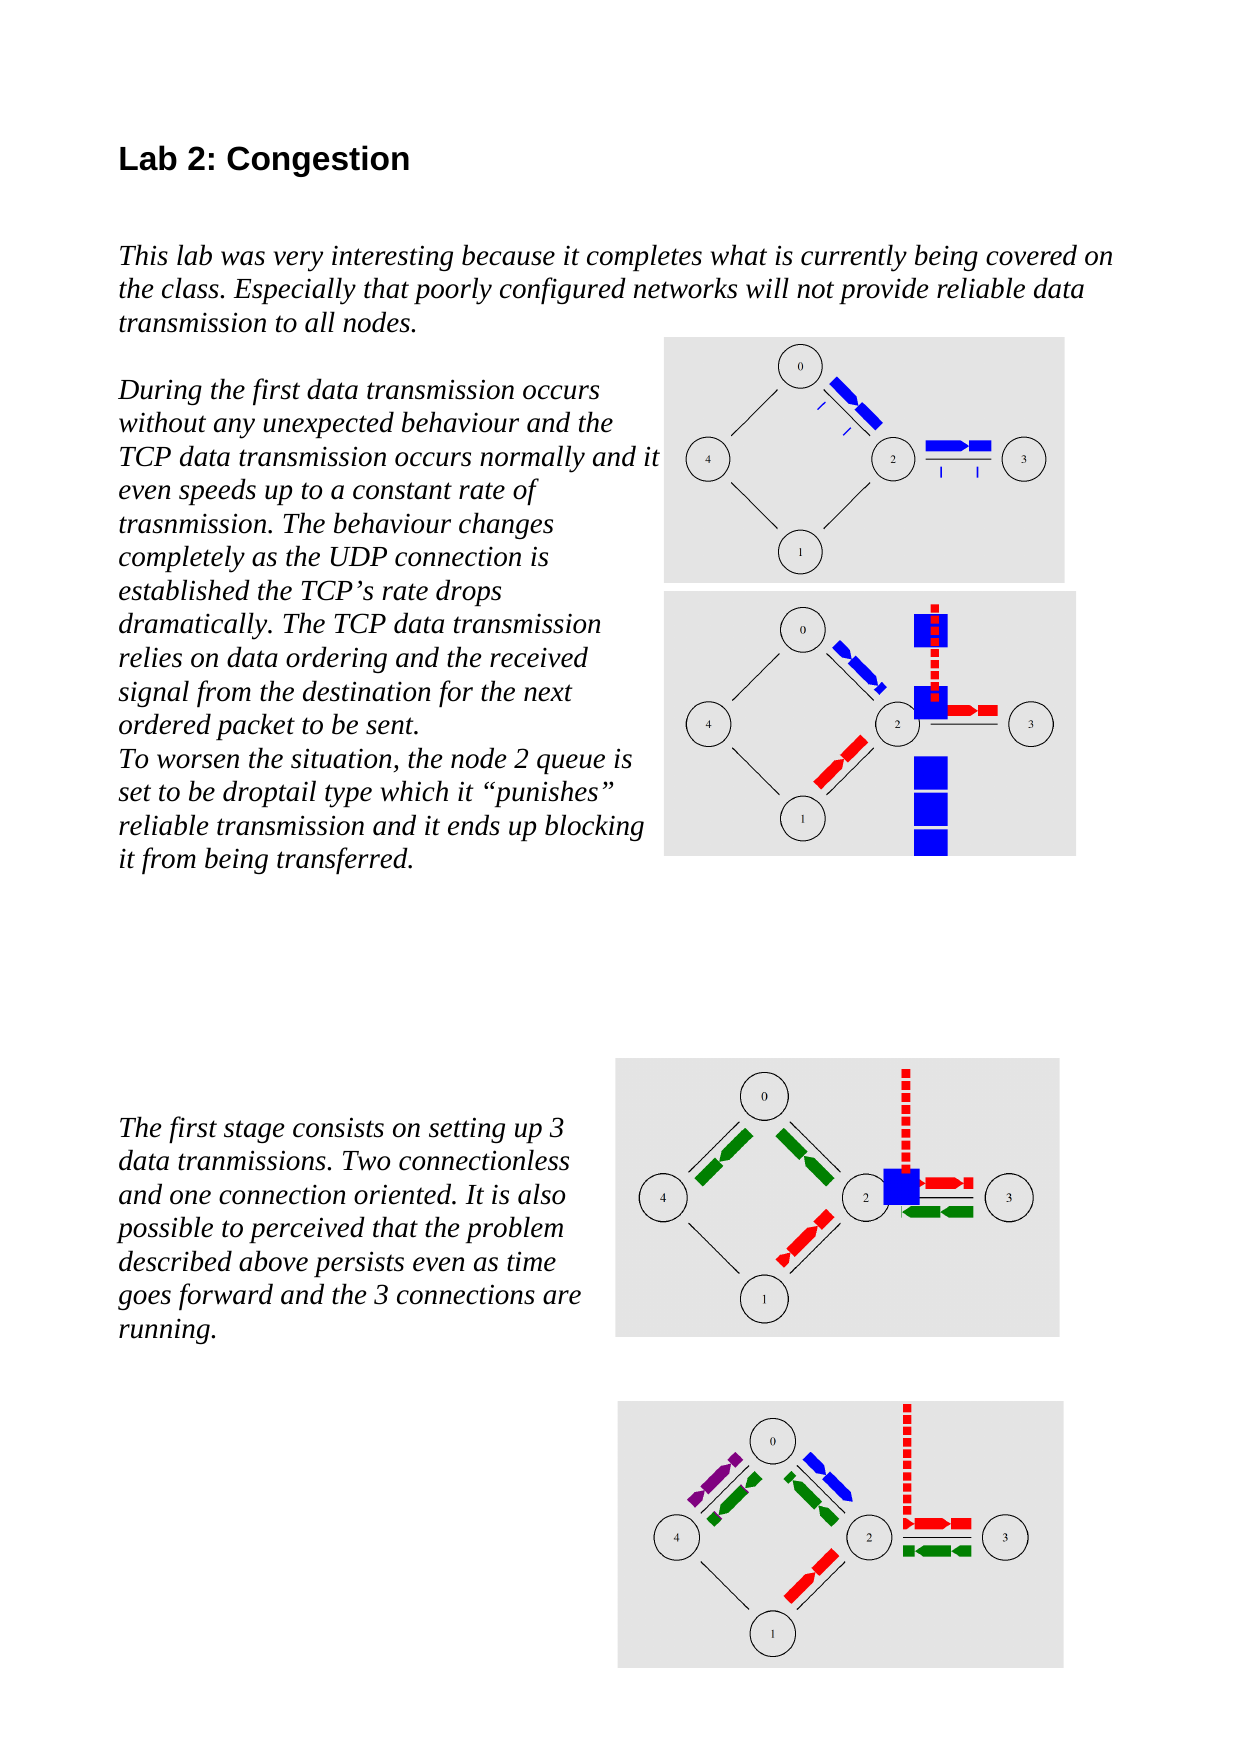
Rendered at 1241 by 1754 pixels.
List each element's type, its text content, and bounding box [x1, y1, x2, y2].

subtitle Lab 2: Congestion [118, 139, 1122, 178]
picture [663, 591, 1077, 856]
picture [663, 337, 1065, 583]
picture [617, 1401, 1064, 1668]
text The first stage consists on setting up 3 data tranmissions. Two connectionless and one connection oriented. It is also possible to perceived that the problem described above persists even as time goes forward and the 3 connections are running. [118, 1110, 1122, 1344]
text During the first data transmission occurs without any unexpected behaviour and the TCP data transmission occurs normally and it even speeds up to a constant rate of trasnmission. The behaviour changes completely as the UDP connection is established the TCP’s rate drops dramatically. The TCP data transmission relies on data ordering and the received signal from the destination for the next ordered packet to be sent. [118, 583, 1122, 741]
picture [615, 1058, 1060, 1337]
text This lab was very interesting because it completes what is currently being covered on the class. Especially that poorly configured networks will not provide reliable data transmission to all nodes. [118, 238, 1122, 338]
text To worsen the situation, the node 2 queue is set to be droptail type which it “punishes” reliable transmission and it ends up blocking it from being transferred. [118, 741, 1122, 875]
